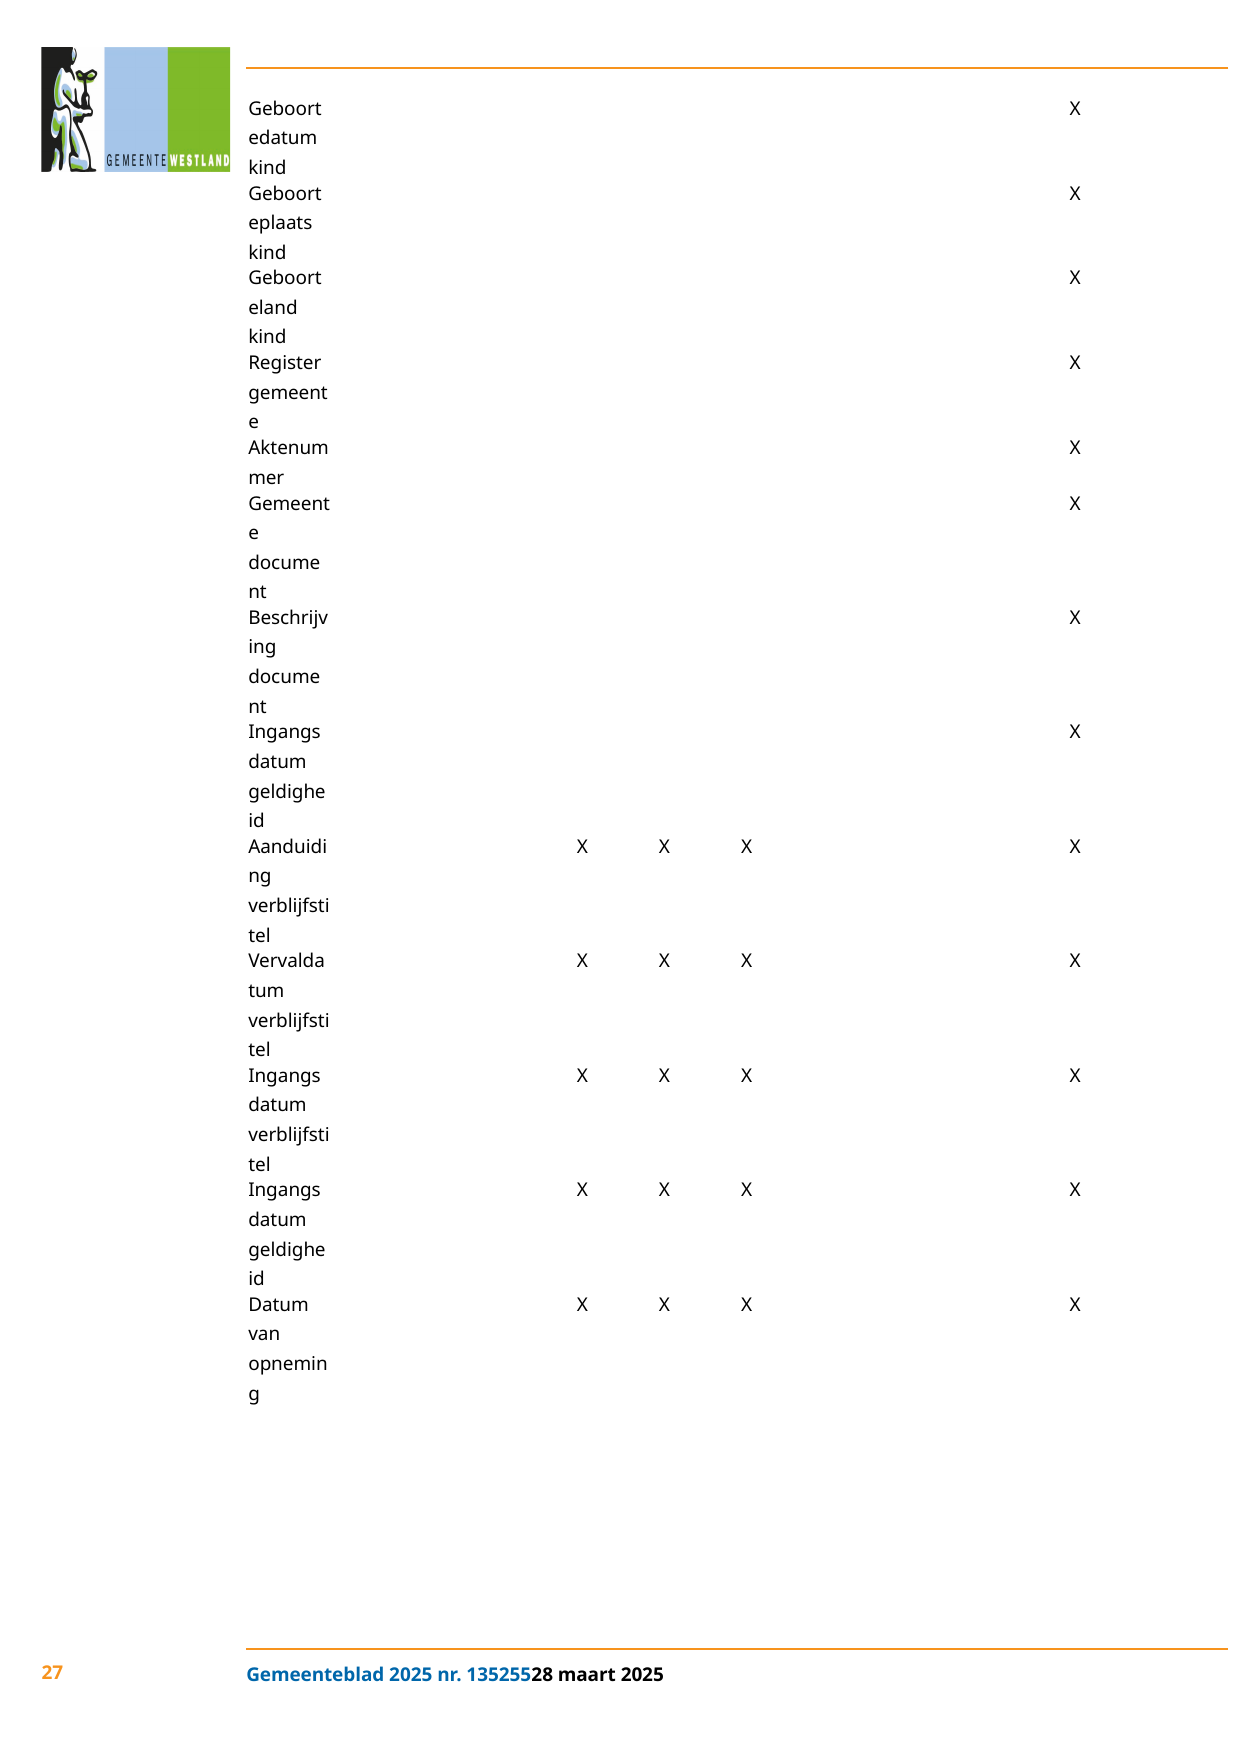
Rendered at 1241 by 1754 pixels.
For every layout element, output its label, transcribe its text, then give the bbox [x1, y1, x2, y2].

table_cell X [1069, 434, 1152, 490]
table_cell [823, 1177, 905, 1291]
table_cell [659, 180, 741, 264]
table_cell [987, 180, 1069, 264]
table_cell [494, 265, 577, 349]
table_cell X [1069, 948, 1152, 1062]
table_cell Beschrijving document [248, 604, 330, 719]
table_cell [741, 265, 823, 349]
table_cell [412, 434, 494, 490]
table_cell [823, 1062, 905, 1177]
table_cell [741, 434, 823, 490]
table_cell X [659, 948, 741, 1062]
table_cell [330, 434, 412, 490]
table_cell X [1069, 833, 1152, 948]
table_cell [494, 490, 577, 604]
table_cell [905, 604, 987, 719]
table_cell [905, 265, 987, 349]
table_cell Geboorteland kind [248, 265, 330, 349]
table_cell [987, 434, 1069, 490]
table_cell [987, 948, 1069, 1062]
table_cell [330, 1291, 412, 1406]
table_cell [330, 948, 412, 1062]
table_cell [577, 180, 659, 264]
table_cell [823, 1291, 905, 1406]
table_cell [905, 833, 987, 948]
table_cell Gemeente document [248, 490, 330, 604]
table_cell [987, 1177, 1069, 1291]
table_cell [577, 95, 659, 180]
table_cell X [577, 1291, 659, 1406]
table_cell [905, 1177, 987, 1291]
table_cell X [1069, 490, 1152, 604]
table_cell [987, 95, 1069, 180]
table_cell [330, 490, 412, 604]
table_cell [987, 490, 1069, 604]
table_cell [494, 833, 577, 948]
table_cell [412, 1291, 494, 1406]
table_cell [412, 833, 494, 948]
table_cell [412, 719, 494, 833]
table_cell [987, 719, 1069, 833]
table_cell X [577, 948, 659, 1062]
table_cell [741, 719, 823, 833]
table_cell [330, 265, 412, 349]
table_cell X [1069, 1177, 1152, 1291]
table_cell [330, 1062, 412, 1177]
table_cell [412, 1177, 494, 1291]
table_cell X [659, 1062, 741, 1177]
table_cell [905, 1062, 987, 1177]
table_cell Aktenummer [248, 434, 330, 490]
table_cell [330, 1177, 412, 1291]
table_cell [494, 719, 577, 833]
table_cell [987, 1291, 1069, 1406]
table_cell [494, 434, 577, 490]
table_cell [823, 180, 905, 264]
table_cell Registergemeente [248, 350, 330, 434]
table_cell [823, 719, 905, 833]
table_cell [412, 180, 494, 264]
table_cell [330, 604, 412, 719]
table_cell X [741, 1062, 823, 1177]
table_cell [494, 948, 577, 1062]
table_cell [659, 95, 741, 180]
table_cell [494, 1062, 577, 1177]
table_cell [494, 180, 577, 264]
table_cell X [1069, 265, 1152, 349]
table_cell [659, 490, 741, 604]
table_cell [905, 434, 987, 490]
table_cell X [741, 948, 823, 1062]
table_cell Datum van opneming [248, 1291, 330, 1406]
table_cell [330, 719, 412, 833]
table_cell Aanduiding verblijfstitel [248, 833, 330, 948]
table_cell [823, 95, 905, 180]
table_cell X [659, 833, 741, 948]
table_cell [905, 1291, 987, 1406]
table_cell [905, 490, 987, 604]
table_cell [987, 604, 1069, 719]
table_cell [577, 434, 659, 490]
table_cell X [577, 1062, 659, 1177]
table_cell [577, 265, 659, 349]
table_cell [823, 948, 905, 1062]
table_cell Vervaldatum verblijfstitel [248, 948, 330, 1062]
table_cell [412, 604, 494, 719]
table_cell [494, 95, 577, 180]
table_cell [577, 350, 659, 434]
table_cell [659, 350, 741, 434]
table_cell [330, 350, 412, 434]
table_cell [741, 95, 823, 180]
table_cell Ingangsdatum verblijfstitel [248, 1062, 330, 1177]
table_cell [823, 350, 905, 434]
table_cell [905, 350, 987, 434]
table_cell X [1069, 350, 1152, 434]
table_cell [412, 350, 494, 434]
table_cell X [741, 1177, 823, 1291]
picture [41, 47, 231, 172]
table_cell [412, 948, 494, 1062]
table_cell Ingangsdatum geldigheid [248, 1177, 330, 1291]
table_cell [494, 350, 577, 434]
table_cell [412, 1062, 494, 1177]
table_cell [330, 95, 412, 180]
table_cell [823, 490, 905, 604]
table_cell X [741, 833, 823, 948]
table_cell X [1069, 180, 1152, 264]
table_cell [741, 180, 823, 264]
table_cell X [577, 1177, 659, 1291]
table_cell X [659, 1177, 741, 1291]
table_cell [987, 1062, 1069, 1177]
table_cell [741, 604, 823, 719]
table_cell [494, 1291, 577, 1406]
table_cell X [1069, 1291, 1152, 1406]
table_cell [494, 1177, 577, 1291]
table_cell [330, 180, 412, 264]
table_cell X [659, 1291, 741, 1406]
table_cell Geboortedatum kind [248, 95, 330, 180]
table_cell [905, 95, 987, 180]
table_cell [412, 265, 494, 349]
table_cell [741, 490, 823, 604]
table_cell [987, 265, 1069, 349]
table_cell [659, 719, 741, 833]
table_cell X [1069, 1062, 1152, 1177]
table_cell X [1069, 95, 1152, 180]
table_cell [905, 948, 987, 1062]
table_cell [823, 604, 905, 719]
table_cell [741, 350, 823, 434]
table_cell [823, 434, 905, 490]
table_cell [659, 434, 741, 490]
table_cell [659, 265, 741, 349]
table_cell [823, 265, 905, 349]
table_cell [577, 719, 659, 833]
table_cell X [577, 833, 659, 948]
table_cell Geboorteplaats kind [248, 180, 330, 264]
table_cell [987, 833, 1069, 948]
table_cell [412, 95, 494, 180]
table_cell X [1069, 719, 1152, 833]
table_cell [330, 833, 412, 948]
table_cell [577, 490, 659, 604]
table_cell [987, 350, 1069, 434]
table_cell [412, 490, 494, 604]
table_cell [905, 719, 987, 833]
table_cell X [741, 1291, 823, 1406]
table_cell [577, 604, 659, 719]
table_cell X [1069, 604, 1152, 719]
table_cell [659, 604, 741, 719]
table_cell [494, 604, 577, 719]
table_cell [823, 833, 905, 948]
table_cell [905, 180, 987, 264]
table_cell Ingangsdatum geldigheid [248, 719, 330, 833]
